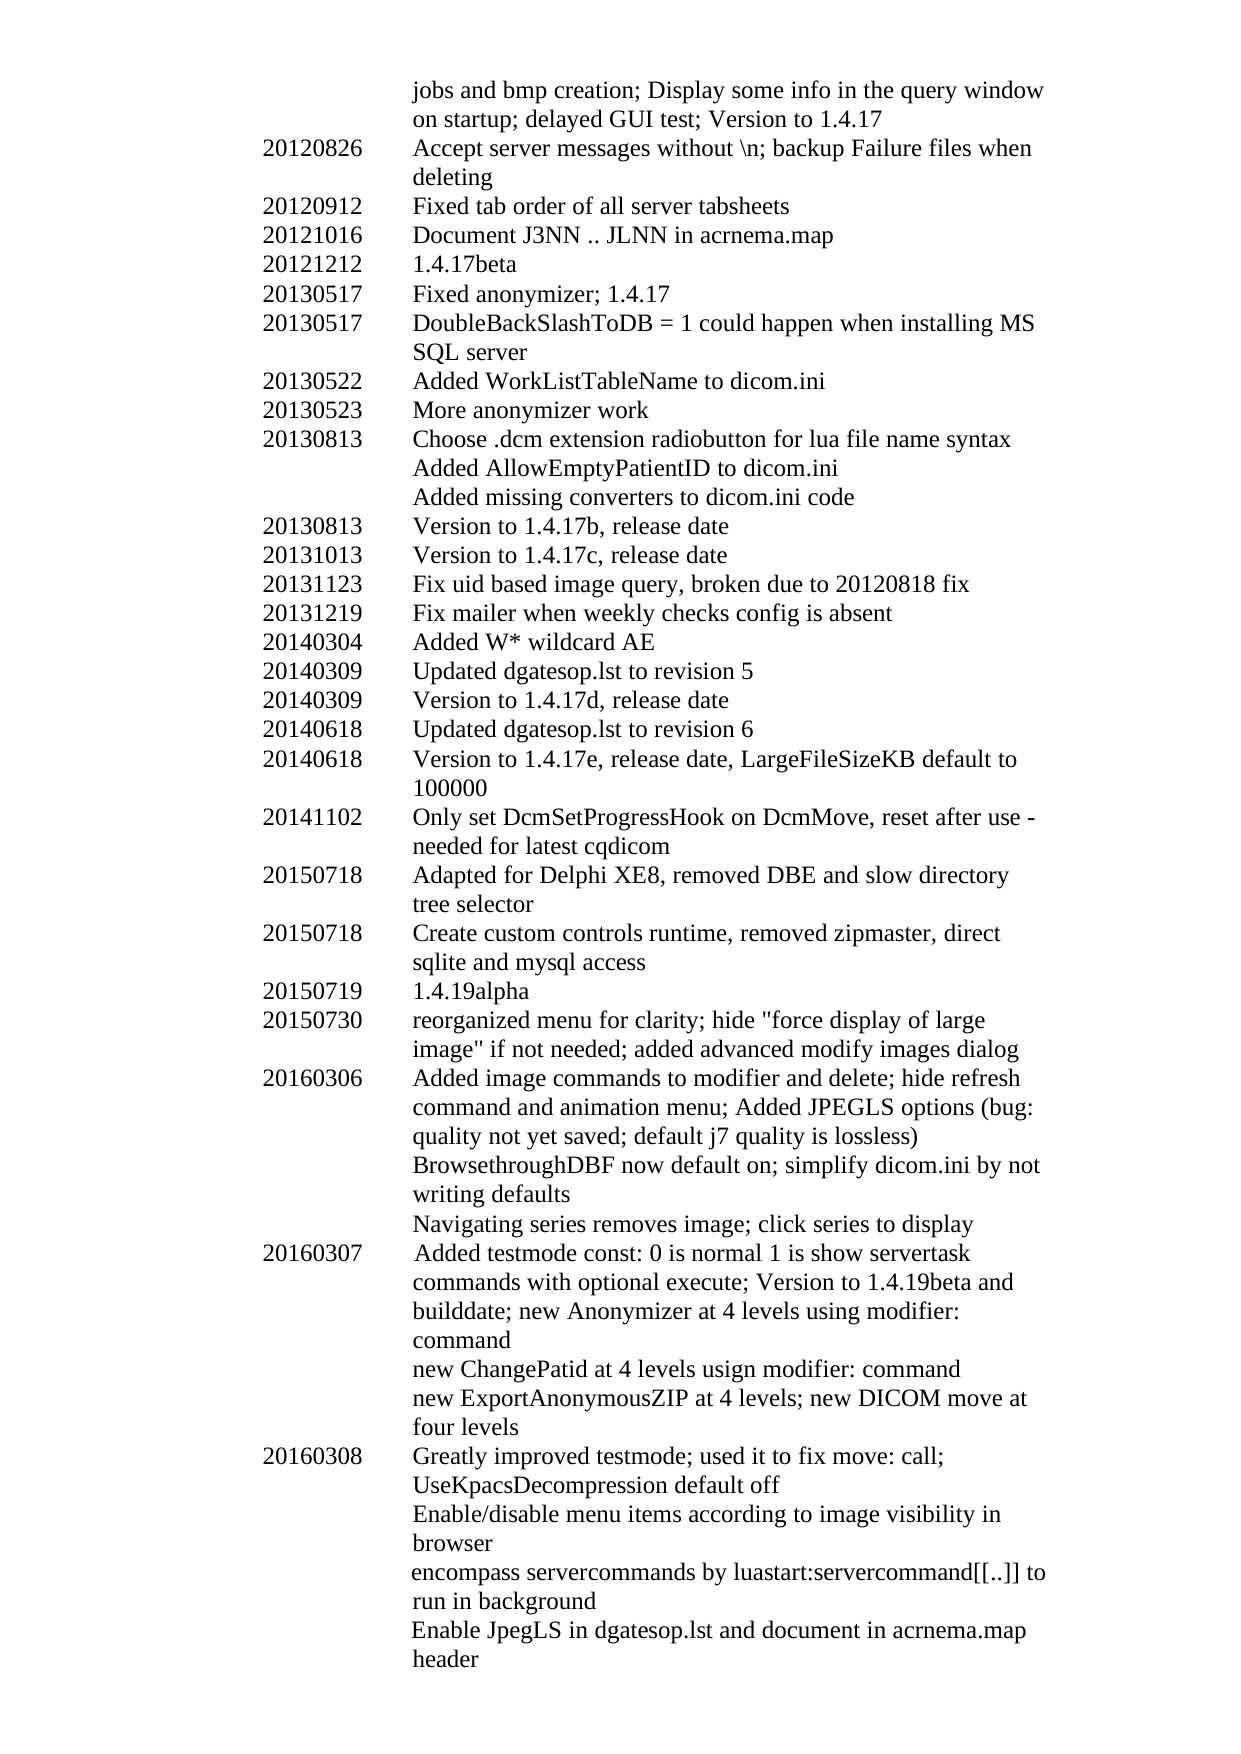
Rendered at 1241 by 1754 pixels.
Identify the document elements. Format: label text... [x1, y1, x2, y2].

text new ChangePatid at 4 levels usign modifier: command [262, 1354, 1053, 1383]
text 20131123 Fix uid based image query, broken due to 20120818 fix [262, 569, 1053, 598]
text 20141102 Only set DcmSetProgressHook on DcmMove, reset after use - needed for latest cqdicom [262, 802, 1053, 860]
text 20130813 Choose .dcm extension radiobutton for lua file name syntax [262, 424, 1053, 453]
text 20140309 Updated dgatesop.lst to revision 5 [262, 656, 1053, 685]
text 20140304 Added W* wildcard AE [262, 627, 1053, 656]
text Navigating series removes image; click series to display [262, 1208, 1053, 1237]
text 20150730 reorganized menu for clarity; hide "force display of large image" if not needed; added advanced modify images dialog [262, 1005, 1053, 1063]
text 20160308 Greatly improved testmode; used it to fix move: call; UseKpacsDecompression default off [262, 1441, 1053, 1499]
text 20140618 Version to 1.4.17e, release date, LargeFileSizeKB default to 100000 [262, 743, 1053, 802]
text 20131013 Version to 1.4.17c, release date [262, 540, 1053, 569]
text Added missing converters to dicom.ini code [262, 482, 1053, 511]
text Added AllowEmptyPatientID to dicom.ini [262, 453, 1053, 482]
text 20121212 1.4.17beta [262, 249, 1053, 278]
text 20120826 Accept server messages without \n; backup Failure files when deleting [262, 133, 1053, 191]
text 20121016 Document J3NN .. JLNN in acrnema.map [262, 220, 1053, 249]
text Enable JpegLS in dgatesop.lst and document in acrnema.map header [262, 1615, 1053, 1673]
text 20140618 Updated dgatesop.lst to revision 6 [262, 714, 1053, 743]
text 20130813 Version to 1.4.17b, release date [262, 511, 1053, 540]
text 20130523 More anonymizer work [262, 395, 1053, 424]
text 20150718 Adapted for Delphi XE8, removed DBE and slow directory tree selector [262, 860, 1053, 918]
text Enable/disable menu items according to image visibility in browser [262, 1499, 1053, 1557]
text 20160307 Added testmode const: 0 is normal 1 is show servertask commands with optional execute; Version to 1.4.19beta and builddate; new Anonymizer at 4 levels using modifier: command [262, 1237, 1053, 1354]
text 20130517 DoubleBackSlashToDB = 1 could happen when installing MS SQL server [262, 307, 1053, 366]
text 20160306 Added image commands to modifier and delete; hide refresh command and animation menu; Added JPEGLS options (bug: quality not yet saved; default j7 quality is lossless) [262, 1063, 1053, 1150]
text 20150718 Create custom controls runtime, removed zipmaster, direct sqlite and mysql access [262, 918, 1053, 976]
text 20120912 Fixed tab order of all server tabsheets [262, 191, 1053, 220]
text 20150719 1.4.19alpha [262, 976, 1053, 1005]
text 20140309 Version to 1.4.17d, release date [262, 685, 1053, 714]
text 20131219 Fix mailer when weekly checks config is absent [262, 598, 1053, 627]
text jobs and bmp creation; Display some info in the query window on startup; delayed GUI test; Version to 1.4.17 [262, 75, 1053, 133]
text encompass servercommands by luastart:servercommand[[..]] to run in background [262, 1557, 1053, 1615]
text new ExportAnonymousZIP at 4 levels; new DICOM move at four levels [262, 1383, 1053, 1441]
text 20130517 Fixed anonymizer; 1.4.17 [262, 278, 1053, 307]
text BrowsethroughDBF now default on; simplify dicom.ini by not writing defaults [262, 1150, 1053, 1208]
text 20130522 Added WorkListTableName to dicom.ini [262, 366, 1053, 395]
